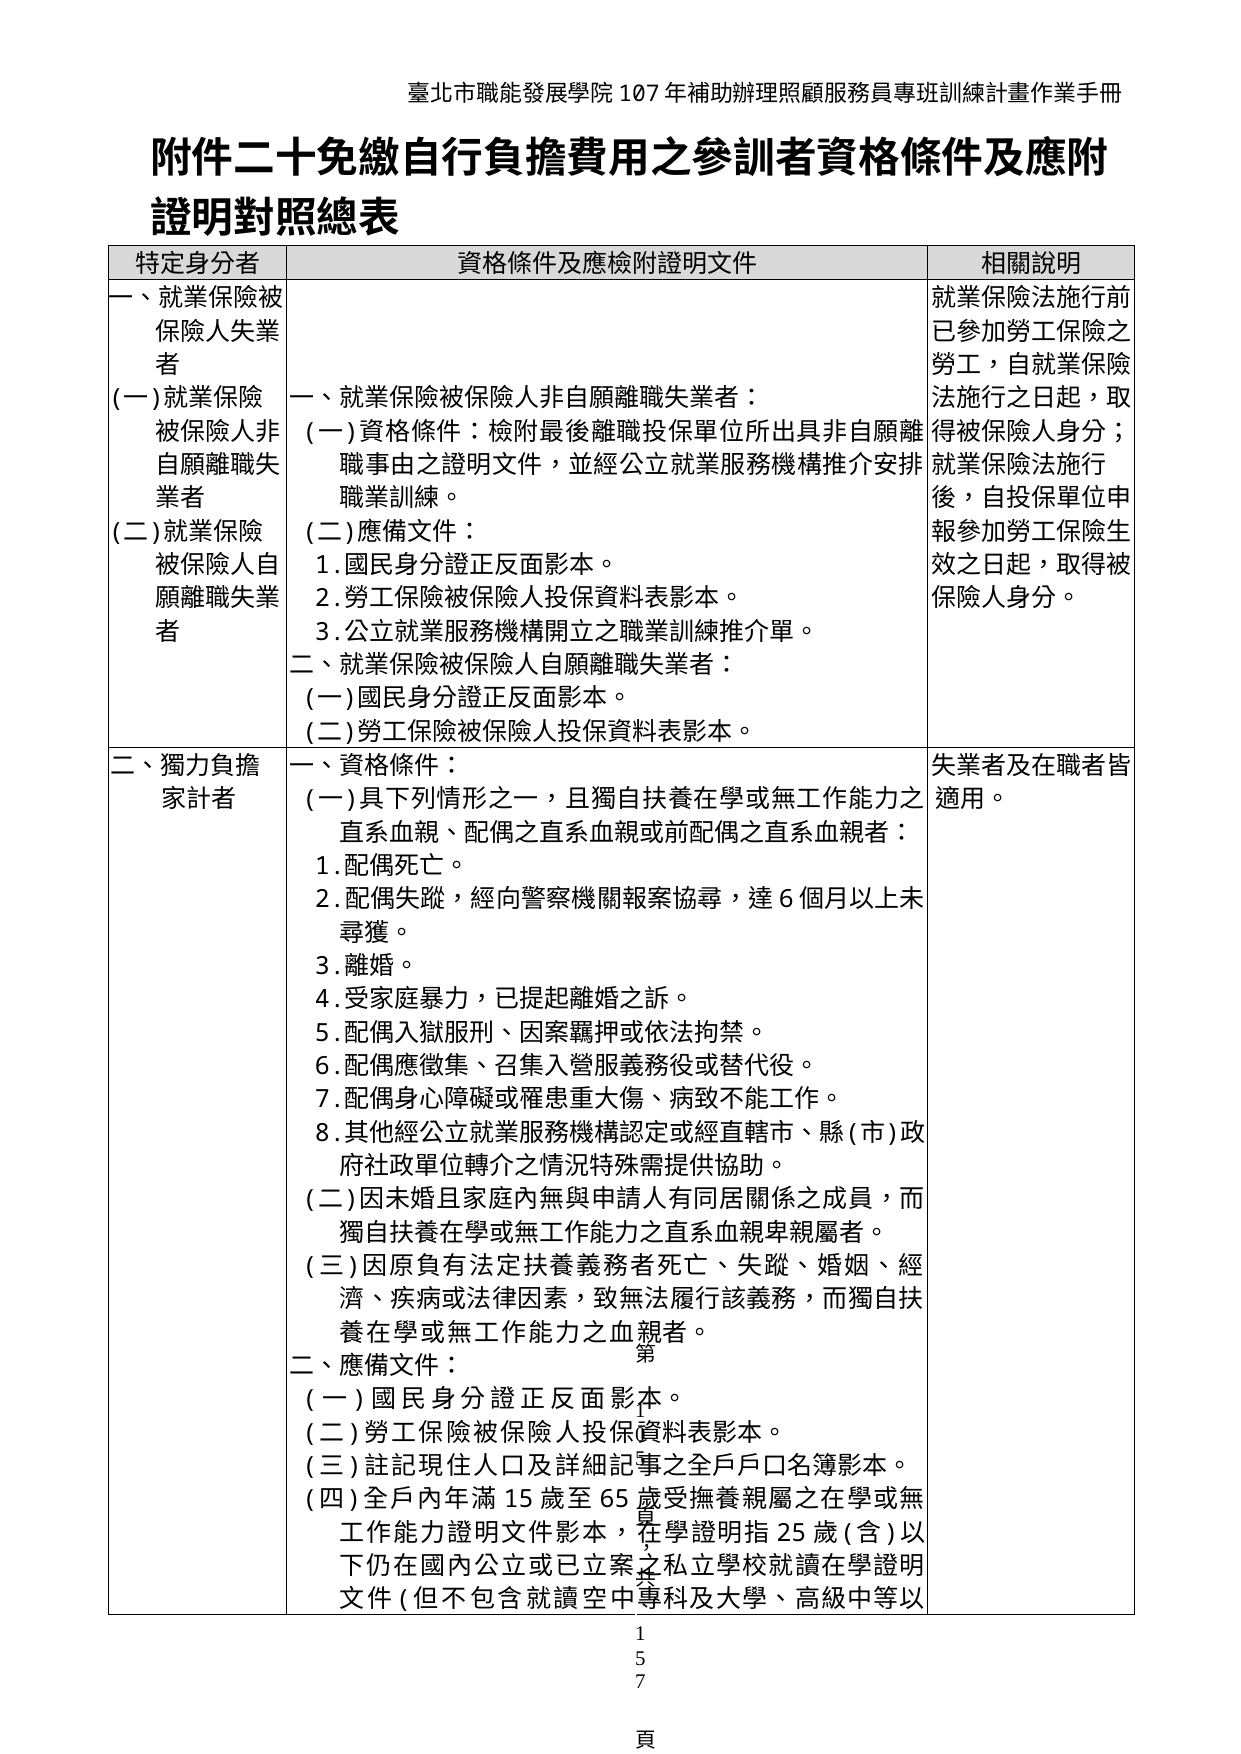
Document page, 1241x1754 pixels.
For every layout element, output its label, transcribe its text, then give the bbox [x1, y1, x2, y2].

table_header 資格條件及應檢附證明文件 [287, 246, 927, 279]
subtitle 附件二十免繳自行負擔費用之參訓者資格條件及應附證明對照總表 [150, 124, 1122, 244]
table_cell 一、就業保險被保險人非自願離職失業者： (一)資格條件：檢附最後離職投保單位所出具非自願離職事由之證明文件，並經公立就業服務機構推介安排職業訓練。 (二)應備文件： 1.國民身分證正反面影本。 2.勞工保險被保險人投保資料表影本。 3.公立就業服務機構開立之職業訓練推介單。 二、就業保險被保險人自願離職失業者： (一)國民身分證正反面影本。 (二)勞工保險被保險人投保資料表影本。 [287, 280, 927, 747]
table_cell 一、資格條件： (一)具下列情形之一，且獨自扶養在學或無工作能力之直系血親、配偶之直系血親或前配偶之直系血親者： 1.配偶死亡。 2.配偶失蹤，經向警察機關報案協尋，達6個月以上未尋獲。 3.離婚。 4.受家庭暴力，已提起離婚之訴。 5.配偶入獄服刑、因案羈押或依法拘禁。 6.配偶應徵集、召集入營服義務役或替代役。 7.配偶身心障礙或罹患重大傷、病致不能工作。 8.其他經公立就業服務機構認定或經直轄市、縣(市)政府社政單位轉介之情況特殊需提供協助。 (二)因未婚且家庭內無與申請人有同居關係之成員，而獨自扶養在學或無工作能力之直系血親卑親屬者。 (三)因原負有法定扶養義務者死亡、失蹤、婚姻、經濟、疾病或法律因素，致無法履行該義務，而獨自扶養在學或無工作能力之血親者。 二、應備文件： (一)國民身分證正反面影本。 (二)勞工保險被保險人投保資料表影本。 (三)註記現住人口及詳細記事之全戶戶口名簿影本。 (四)全戶內年滿15歲至65歲受撫養親屬之在學或無工作能力證明文件影本，在學證明指25歲(含)以下仍在國內公立或已立案之私立學校就讀在學證明文件(但不包含就讀空中專科及大學、高級中等以 [287, 748, 927, 1614]
table_header 特定身分者 [109, 246, 286, 279]
table_cell 就業保險法施行前已參加勞工保險之勞工，自就業保險法施行之日起，取得被保險人身分；就業保險法施行後，自投保單位申報參加勞工保險生效之日起，取得被保險人身分。 [928, 280, 1134, 747]
table_header 相關說明 [928, 246, 1134, 279]
table_cell 二、獨力負擔家計者 [109, 748, 286, 1614]
table_cell 失業者及在職者皆適用。 [928, 748, 1134, 1614]
table_cell 一、就業保險被保險人失業者 (一)就業保險被保險人非自願離職失業者 (二)就業保險被保險人自願離職失業者 [109, 280, 286, 747]
